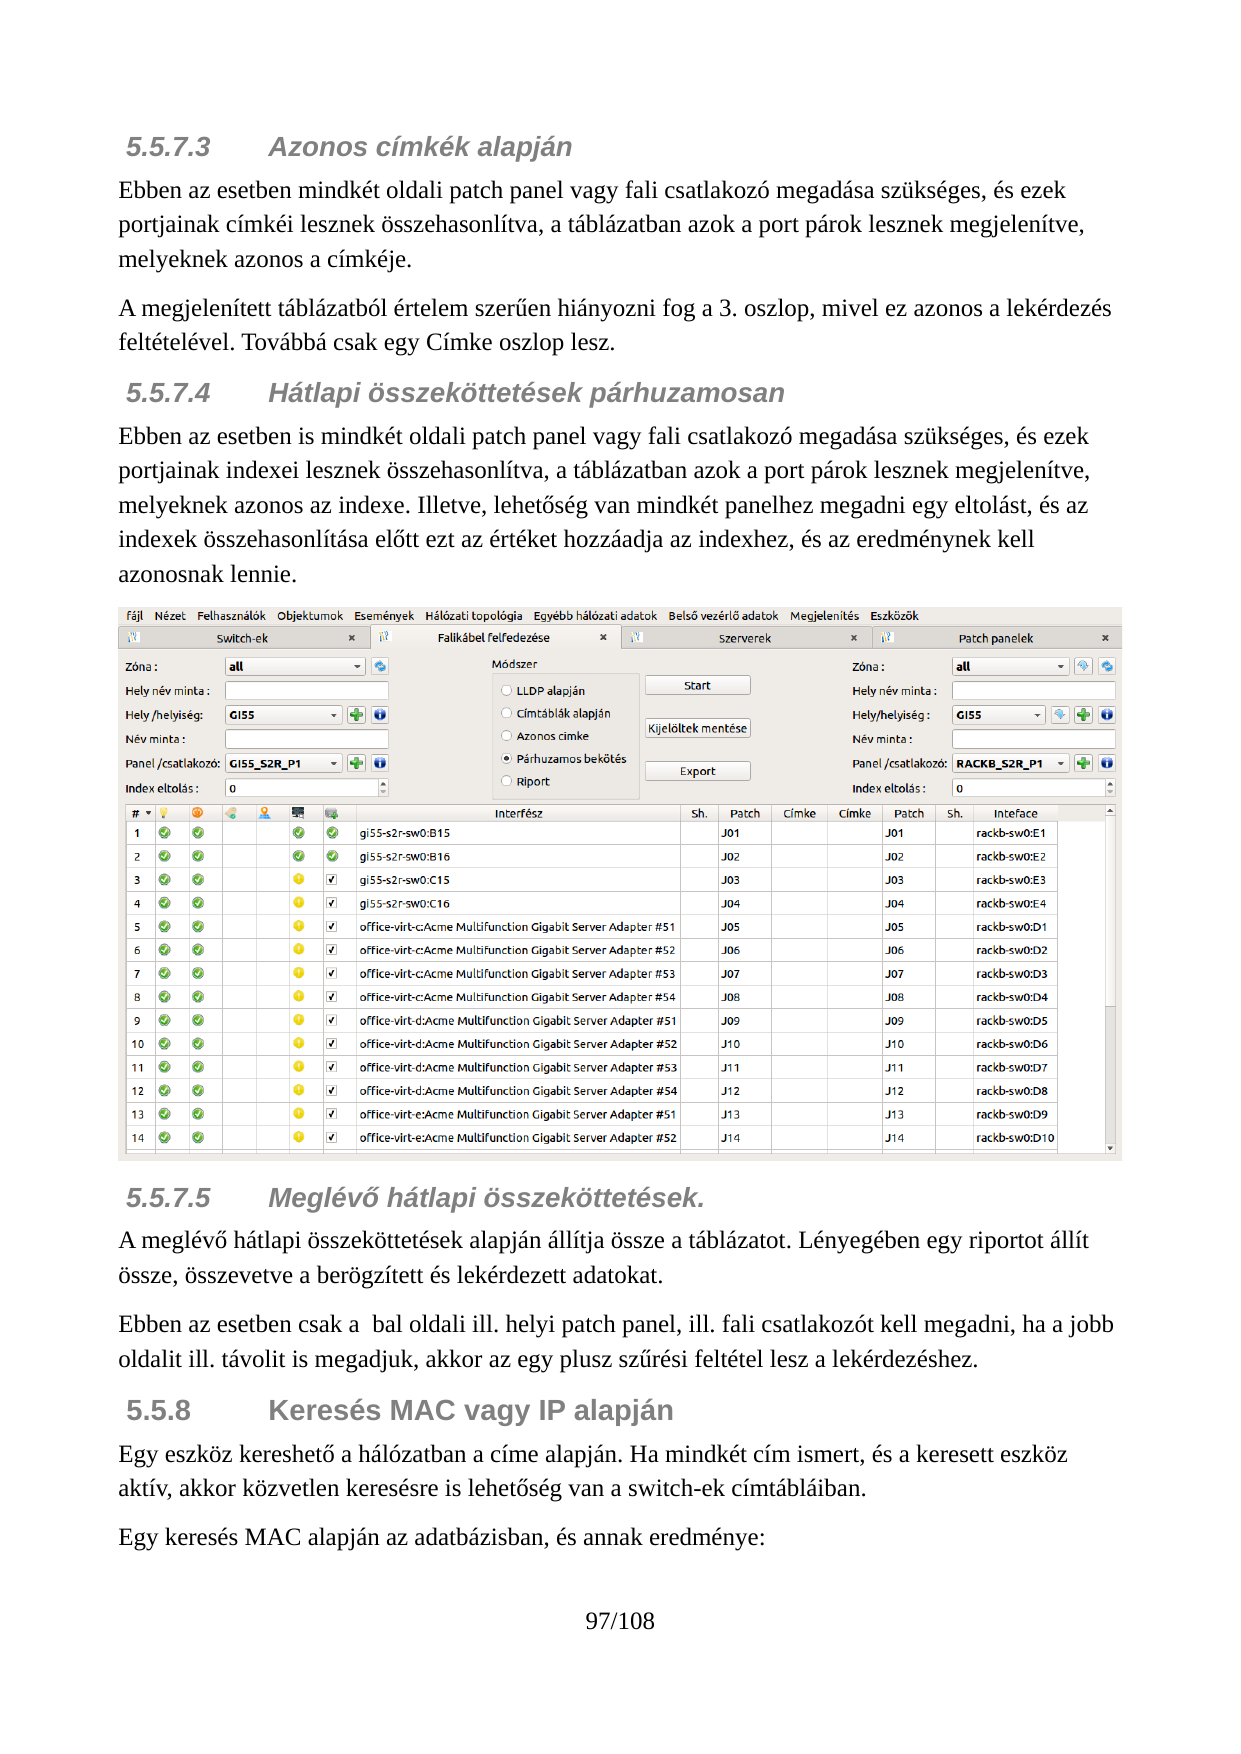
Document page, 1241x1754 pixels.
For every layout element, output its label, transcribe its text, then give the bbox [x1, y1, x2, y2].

text Egy eszköz kereshető a hálózatban a címe alapján. Ha mindkét cím ismert, és a keresett eszköz aktív, akkor közvetlen keresésre is lehetőség van a switch-ek címtábláiban. [118, 1439, 1122, 1502]
subtitle Meglévő hátlapi összeköttetések. [118, 1181, 1122, 1213]
subtitle Hátlapi összeköttetések párhuzamosan [118, 377, 1122, 408]
text Ebben az esetben csak a bal oldali ill. helyi patch panel, ill. fali csatlakozót kell megadni, ha a jobb oldalit ill. távolit is megadjuk, akkor az egy plusz szűrési feltétel lesz a lekérdezéshez. [118, 1309, 1122, 1372]
subtitle Azonos címkék alapján [118, 131, 1122, 162]
subtitle Keresés MAC vagy IP alapján [118, 1393, 1122, 1426]
text Ebben az esetben mindkét oldali patch panel vagy fali csatlakozó megadása szükséges, és ezek portjainak címkéi lesznek összehasonlítva, a táblázatban azok a port párok lesznek megjelenítve, melyeknek azonos a címkéje. [118, 175, 1122, 273]
picture [118, 607, 1123, 1161]
text A meglévő hátlapi összeköttetések alapján állítja össze a táblázatot. Lényegében egy riportot állít össze, összevetve a berögzített és lekérdezett adatokat. [118, 1226, 1122, 1289]
text Egy keresés MAC alapján az adatbázisban, és annak eredménye: [118, 1522, 1122, 1551]
text Ebben az esetben is mindkét oldali patch panel vagy fali csatlakozó megadása szükséges, és ezek portjainak indexei lesznek összehasonlítva, a táblázatban azok a port párok lesznek megjelenítve, melyeknek azonos az indexe. Illetve, lehetőség van mindkét panelhez megadni egy eltolást, és az indexek összehasonlítása előtt ezt az értéket hozzáadja az indexhez, és az eredménynek kell azonosnak lennie. [118, 421, 1122, 588]
text A megjelenített táblázatból értelem szerűen hiányozni fog a 3. oszlop, mivel ez azonos a lekérdezés feltételével. Továbbá csak egy Címke oszlop lesz. [118, 293, 1122, 356]
